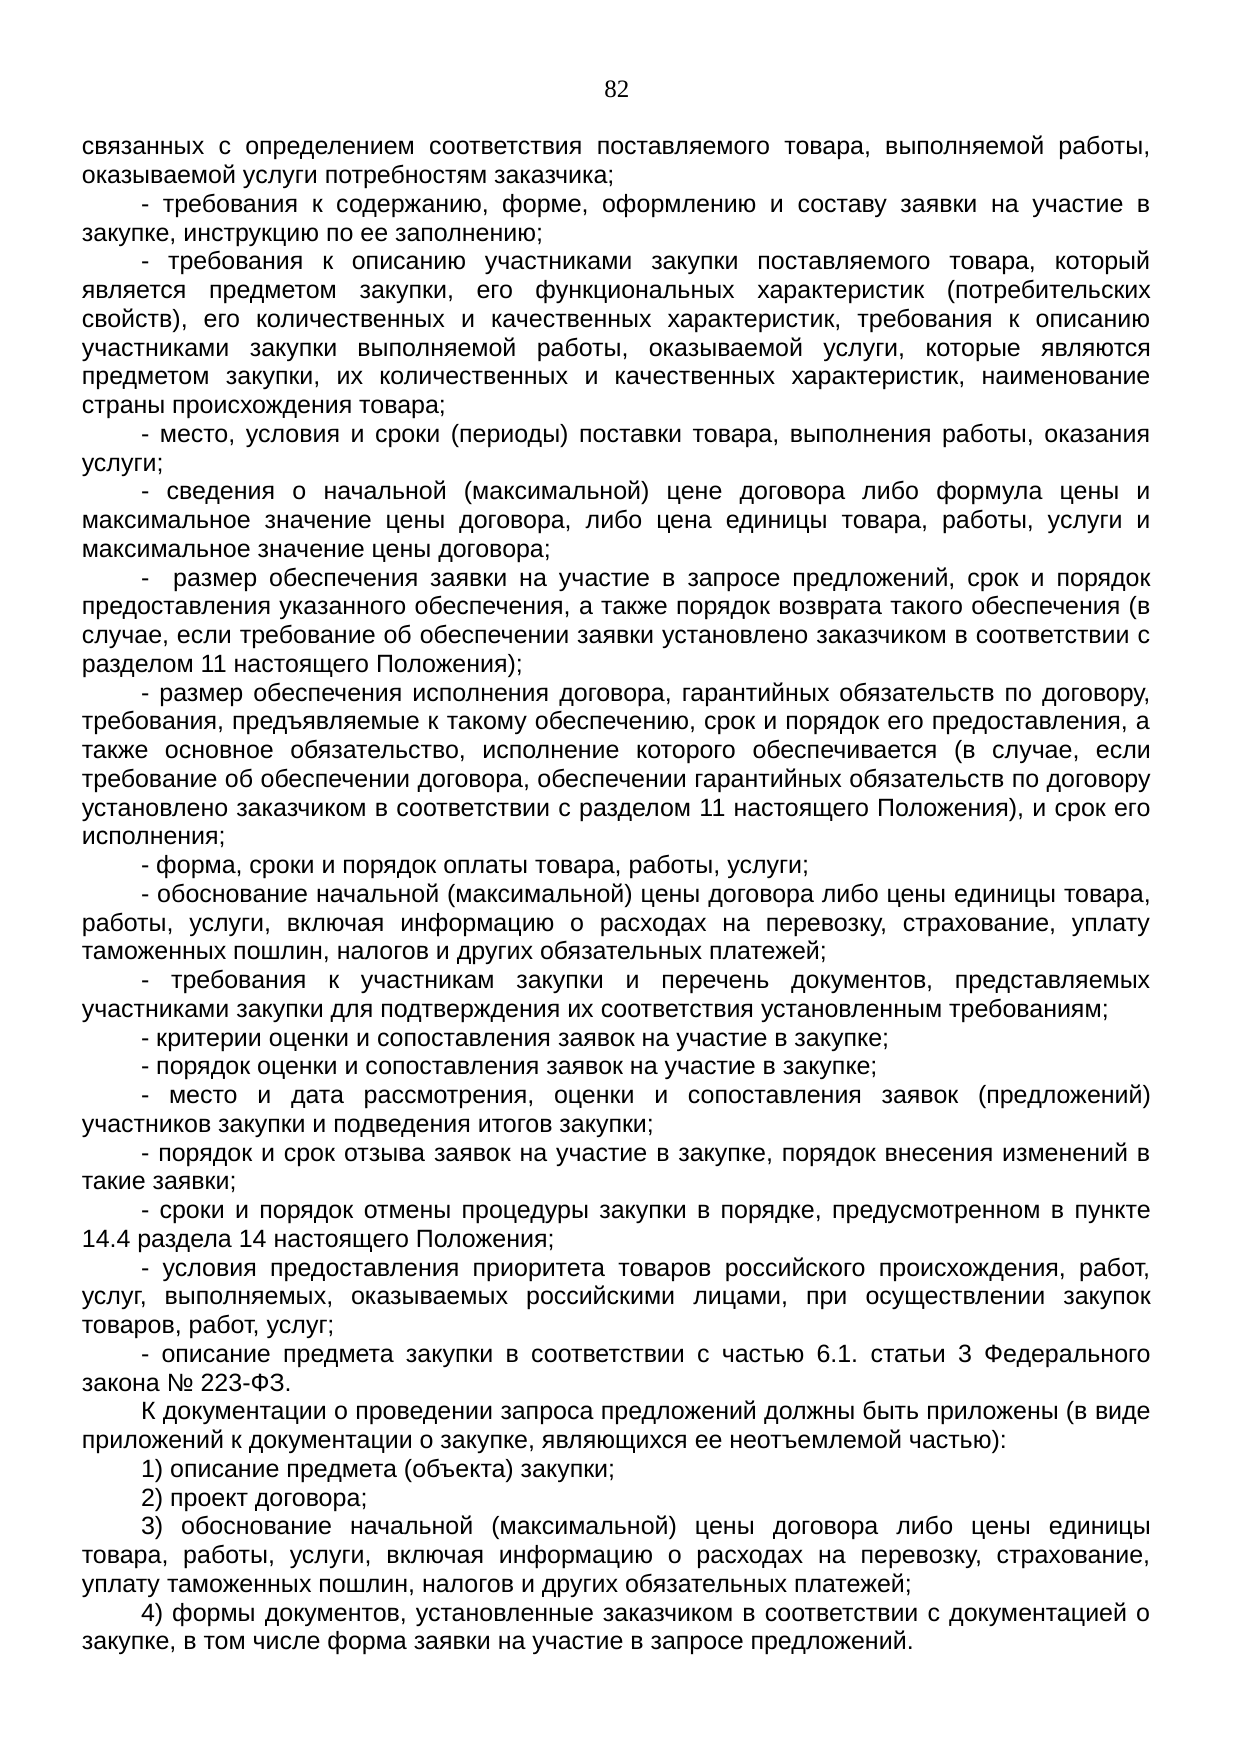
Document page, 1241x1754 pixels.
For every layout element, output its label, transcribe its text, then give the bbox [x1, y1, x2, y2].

text - сроки и порядок отмены процедуры закупки в порядке, предусмотренном в пункте 14.4 раздела 14 настоящего Положения; [82, 1195, 1152, 1252]
text - место, условия и сроки (периоды) поставки товара, выполнения работы, оказания услуги; [82, 419, 1152, 476]
text - порядок оценки и сопоставления заявок на участие в закупке; [82, 1051, 1152, 1080]
text - описание предмета закупки в соответствии с частью 6.1. статьи 3 Федерального закона № 223-ФЗ. [82, 1339, 1152, 1396]
text 1) описание предмета (объекта) закупки; [82, 1454, 1152, 1482]
text - обоснование начальной (максимальной) цены договора либо цены единицы товара, работы, услуги, включая информацию о расходах на перевозку, страхование, уплату таможенных пошлин, налогов и других обязательных платежей; [82, 879, 1152, 965]
text 3) обоснование начальной (максимальной) цены договора либо цены единицы товара, работы, услуги, включая информацию о расходах на перевозку, страхование, уплату таможенных пошлин, налогов и других обязательных платежей; [82, 1511, 1152, 1597]
text К документации о проведении запроса предложений должны быть приложены (в виде приложений к документации о закупке, являющихся ее неотъемлемой частью): [82, 1396, 1152, 1454]
text - требования к описанию участниками закупки поставляемого товара, который является предметом закупки, его функциональных характеристик (потребительских свойств), его количественных и качественных характеристик, требования к описанию участниками закупки выполняемой работы, оказываемой услуги, которые являются предметом закупки, их количественных и качественных характеристик, наименование страны происхождения товара; [82, 246, 1152, 419]
text 4) формы документов, установленные заказчиком в соответствии с документацией о закупке, в том числе форма заявки на участие в запросе предложений. [82, 1597, 1152, 1655]
text 2) проект договора; [82, 1482, 1152, 1511]
text - требования к участникам закупки и перечень документов, представляемых участниками закупки для подтверждения их соответствия установленным требованиям; [82, 965, 1152, 1022]
text - требования к содержанию, форме, оформлению и составу заявки на участие в закупке, инструкцию по ее заполнению; [82, 189, 1152, 246]
text - размер обеспечения исполнения договора, гарантийных обязательств по договору, требования, предъявляемые к такому обеспечению, срок и порядок его предоставления, а также основное обязательство, исполнение которого обеспечивается (в случае, если требование об обеспечении договора, обеспечении гарантийных обязательств по договору установлено заказчиком в соответствии с разделом 11 настоящего Положения), и срок его исполнения; [82, 677, 1152, 850]
text - размер обеспечения заявки на участие в запросе предложений, срок и порядок предоставления указанного обеспечения, а также порядок возврата такого обеспечения (в случае, если требование об обеспечении заявки установлено заказчиком в соответствии с разделом 11 настоящего Положения); [82, 562, 1152, 677]
text - порядок и срок отзыва заявок на участие в закупке, порядок внесения изменений в такие заявки; [82, 1137, 1152, 1195]
text - критерии оценки и сопоставления заявок на участие в закупке; [82, 1022, 1152, 1051]
text - место и дата рассмотрения, оценки и сопоставления заявок (предложений) участников закупки и подведения итогов закупки; [82, 1080, 1152, 1137]
text связанных с определением соответствия поставляемого товара, выполняемой работы, оказываемой услуги потребностям заказчика; [82, 131, 1152, 189]
text - форма, сроки и порядок оплаты товара, работы, услуги; [82, 850, 1152, 879]
text - условия предоставления приоритета товаров российского происхождения, работ, услуг, выполняемых, оказываемых российскими лицами, при осуществлении закупок товаров, работ, услуг; [82, 1252, 1152, 1339]
text - сведения о начальной (максимальной) цене договора либо формула цены и максимальное значение цены договора, либо цена единицы товара, работы, услуги и максимальное значение цены договора; [82, 476, 1152, 562]
